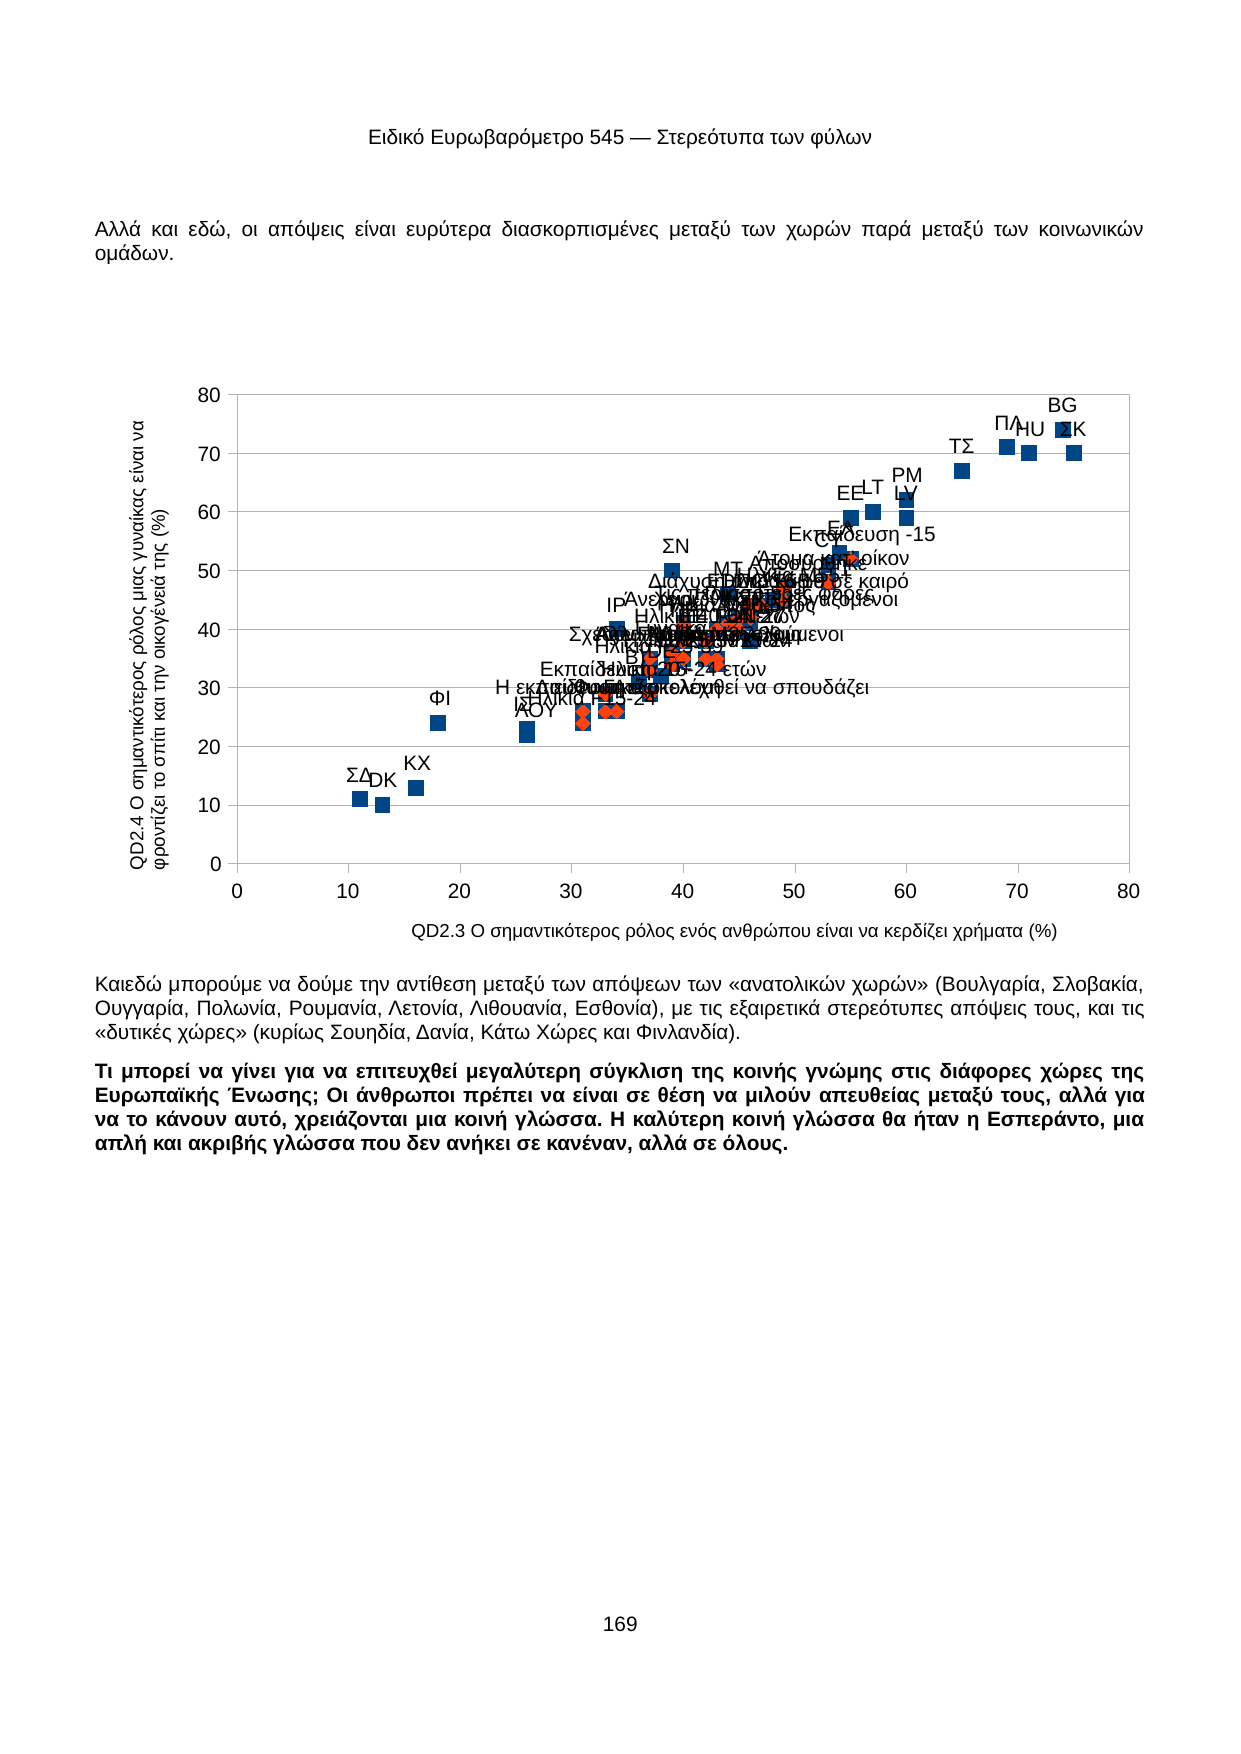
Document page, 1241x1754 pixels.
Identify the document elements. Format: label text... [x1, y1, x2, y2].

text Αλλά και εδώ, οι απόψεις είναι ευρύτερα διασκορπισμένες μεταξύ των χωρών παρά μεταξύ των κοινωνικών ομάδων. [94, 217, 1146, 264]
text Τι μπορεί να γίνει για να επιτευχθεί μεγαλύτερη σύγκλιση της κοινής γνώμης στις διάφορες χώρες της Ευρωπαϊκής Ένωσης; Οι άνθρωποι πρέπει να είναι σε θέση να μιλούν απευθείας μεταξύ τους, αλλά για να το κάνουν αυτό, χρειάζονται μια κοινή γλώσσα. Η καλύτερη κοινή γλώσσα θα ήταν η Εσπεράντο, μια απλή και ακριβής γλώσσα που δεν ανήκει σε κανέναν, αλλά σε όλους. [94, 1059, 1146, 1154]
text Καιεδώ μπορούμε να δούμε την αντίθεση μεταξύ των απόψεων των «ανατολικών χωρών» (Βουλγαρία, Σλοβακία, Ουγγαρία, Πολωνία, Ρουμανία, Λετονία, Λιθουανία, Εσθονία), με τις εξαιρετικά στερεότυπες απόψεις τους, και τις «δυτικές χώρες» (κυρίως Σουηδία, Δανία, Κάτω Χώρες και Φινλανδία). [94, 356, 1146, 1044]
